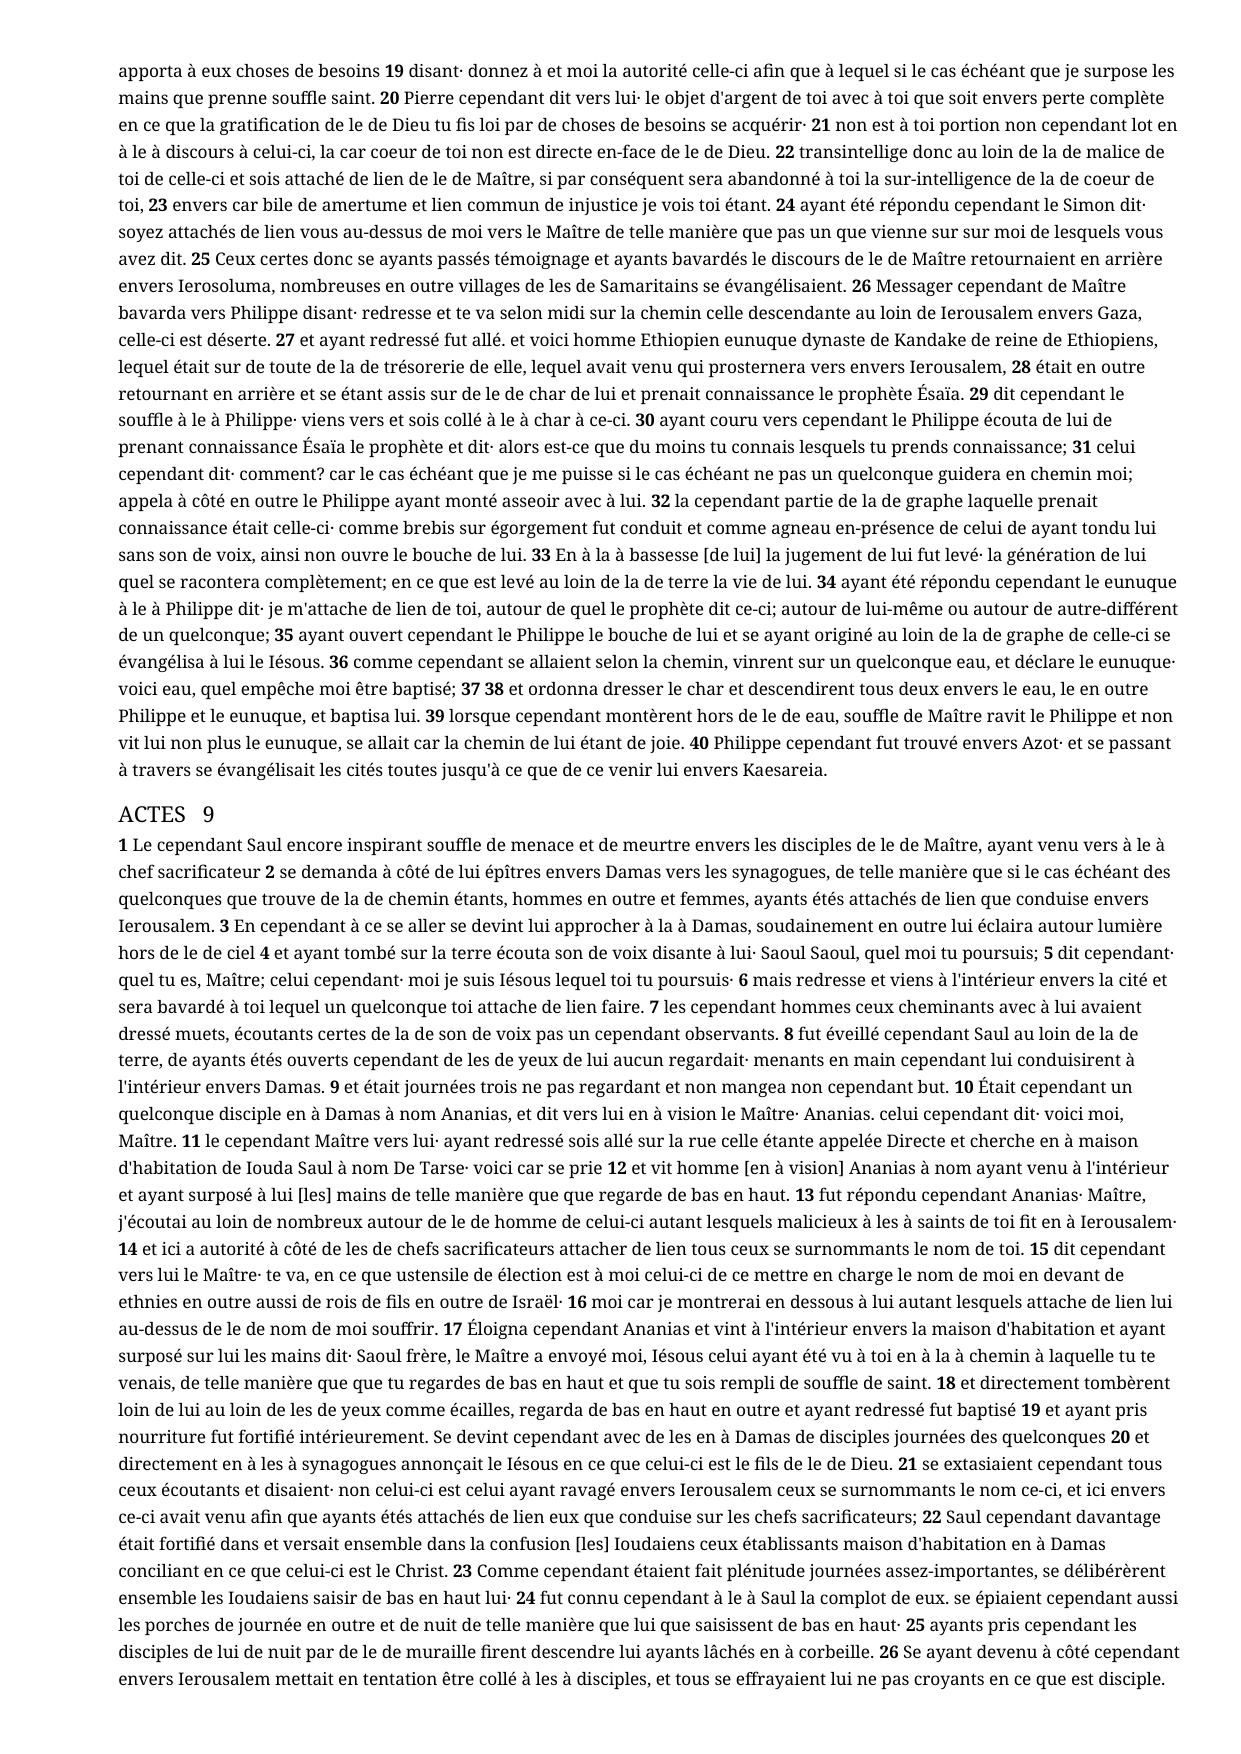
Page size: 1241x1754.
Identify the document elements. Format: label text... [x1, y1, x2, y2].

text ACTES 9 [118, 799, 1181, 829]
text apporta à eux choses de besoins 19 disant· donnez à et moi la autorité celle-ci afin que à lequel si le cas échéant que je surpose les mains que prenne souffle saint. 20 Pierre cependant dit vers lui· le objet d'argent de toi avec à toi que soit envers perte complète en ce que la gratification de le de Dieu tu fis loi par de choses de besoins se acquérir· 21 non est à toi portion non cependant lot en à le à discours à celui-ci, la car coeur de toi non est directe en-face de le de Dieu. 22 transintellige donc au loin de la de malice de toi de celle-ci et sois attaché de lien de le de Maître, si par conséquent sera abandonné à toi la sur-intelligence de la de coeur de toi, 23 envers car bile de amertume et lien commun de injustice je vois toi étant. 24 ayant été répondu cependant le Simon dit· soyez attachés de lien vous au-dessus de moi vers le Maître de telle manière que pas un que vienne sur sur moi de lesquels vous avez dit. 25 Ceux certes donc se ayants passés témoignage et ayants bavardés le discours de le de Maître retournaient en arrière envers Ierosoluma, nombreuses en outre villages de les de Samaritains se évangélisaient. 26 Messager cependant de Maître bavarda vers Philippe disant· redresse et te va selon midi sur la chemin celle descendante au loin de Ierousalem envers Gaza, celle-ci est déserte. 27 et ayant redressé fut allé. et voici homme Ethiopien eunuque dynaste de Kandake de reine de Ethiopiens, lequel était sur de toute de la de trésorerie de elle, lequel avait venu qui prosternera vers envers Ierousalem, 28 était en outre retournant en arrière et se étant assis sur de le de char de lui et prenait connaissance le prophète Ésaïa. 29 dit cependant le souffle à le à Philippe· viens vers et sois collé à le à char à ce-ci. 30 ayant couru vers cependant le Philippe écouta de lui de prenant connaissance Ésaïa le prophète et dit· alors est-ce que du moins tu connais lesquels tu prends connaissance; 31 celui cependant dit· comment? car le cas échéant que je me puisse si le cas échéant ne pas un quelconque guidera en chemin moi; appela à côté en outre le Philippe ayant monté asseoir avec à lui. 32 la cependant partie de la de graphe laquelle prenait connaissance était celle-ci· comme brebis sur égorgement fut conduit et comme agneau en-présence de celui de ayant tondu lui sans son de voix, ainsi non ouvre le bouche de lui. 33 En à la à bassesse [de lui] la jugement de lui fut levé· la génération de lui quel se racontera complètement; en ce que est levé au loin de la de terre la vie de lui. 34 ayant été répondu cependant le eunuque à le à Philippe dit· je m'attache de lien de toi, autour de quel le prophète dit ce-ci; autour de lui-même ou autour de autre-différent de un quelconque; 35 ayant ouvert cependant le Philippe le bouche de lui et se ayant originé au loin de la de graphe de celle-ci se évangélisa à lui le Iésous. 36 comme cependant se allaient selon la chemin, vinrent sur un quelconque eau, et déclare le eunuque· voici eau, quel empêche moi être baptisé; 37 38 et ordonna dresser le char et descendirent tous deux envers le eau, le en outre Philippe et le eunuque, et baptisa lui. 39 lorsque cependant montèrent hors de le de eau, souffle de Maître ravit le Philippe et non vit lui non plus le eunuque, se allait car la chemin de lui étant de joie. 40 Philippe cependant fut trouvé envers Azot· et se passant à travers se évangélisait les cités toutes jusqu'à ce que de ce venir lui envers Kaesareia. [118, 59, 1181, 781]
text 1 Le cependant Saul encore inspirant souffle de menace et de meurtre envers les disciples de le de Maître, ayant venu vers à le à chef sacrificateur 2 se demanda à côté de lui épîtres envers Damas vers les synagogues, de telle manière que si le cas échéant des quelconques que trouve de la de chemin étants, hommes en outre et femmes, ayants étés attachés de lien que conduise envers Ierousalem. 3 En cependant à ce se aller se devint lui approcher à la à Damas, soudainement en outre lui éclaira autour lumière hors de le de ciel 4 et ayant tombé sur la terre écouta son de voix disante à lui· Saoul Saoul, quel moi tu poursuis; 5 dit cependant· quel tu es, Maître; celui cependant· moi je suis Iésous lequel toi tu poursuis· 6 mais redresse et viens à l'intérieur envers la cité et sera bavardé à toi lequel un quelconque toi attache de lien faire. 7 les cependant hommes ceux cheminants avec à lui avaient dressé muets, écoutants certes de la de son de voix pas un cependant observants. 8 fut éveillé cependant Saul au loin de la de terre, de ayants étés ouverts cependant de les de yeux de lui aucun regardait· menants en main cependant lui conduisirent à l'intérieur envers Damas. 9 et était journées trois ne pas regardant et non mangea non cependant but. 10 Était cependant un quelconque disciple en à Damas à nom Ananias, et dit vers lui en à vision le Maître· Ananias. celui cependant dit· voici moi, Maître. 11 le cependant Maître vers lui· ayant redressé sois allé sur la rue celle étante appelée Directe et cherche en à maison d'habitation de Iouda Saul à nom De Tarse· voici car se prie 12 et vit homme [en à vision] Ananias à nom ayant venu à l'intérieur et ayant surposé à lui [les] mains de telle manière que que regarde de bas en haut. 13 fut répondu cependant Ananias· Maître, j'écoutai au loin de nombreux autour de le de homme de celui-ci autant lesquels malicieux à les à saints de toi fit en à Ierousalem· 14 et ici a autorité à côté de les de chefs sacrificateurs attacher de lien tous ceux se surnommants le nom de toi. 15 dit cependant vers lui le Maître· te va, en ce que ustensile de élection est à moi celui-ci de ce mettre en charge le nom de moi en devant de ethnies en outre aussi de rois de fils en outre de Israël· 16 moi car je montrerai en dessous à lui autant lesquels attache de lien lui au-dessus de le de nom de moi souffrir. 17 Éloigna cependant Ananias et vint à l'intérieur envers la maison d'habitation et ayant surposé sur lui les mains dit· Saoul frère, le Maître a envoyé moi, Iésous celui ayant été vu à toi en à la à chemin à laquelle tu te venais, de telle manière que que tu regardes de bas en haut et que tu sois rempli de souffle de saint. 18 et directement tombèrent loin de lui au loin de les de yeux comme écailles, regarda de bas en haut en outre et ayant redressé fut baptisé 19 et ayant pris nourriture fut fortifié intérieurement. Se devint cependant avec de les en à Damas de disciples journées des quelconques 20 et directement en à les à synagogues annonçait le Iésous en ce que celui-ci est le fils de le de Dieu. 21 se extasiaient cependant tous ceux écoutants et disaient· non celui-ci est celui ayant ravagé envers Ierousalem ceux se surnommants le nom ce-ci, et ici envers ce-ci avait venu afin que ayants étés attachés de lien eux que conduise sur les chefs sacrificateurs; 22 Saul cependant davantage était fortifié dans et versait ensemble dans la confusion [les] Ioudaiens ceux établissants maison d'habitation en à Damas conciliant en ce que celui-ci est le Christ. 23 Comme cependant étaient fait plénitude journées assez-importantes, se délibérèrent ensemble les Ioudaiens saisir de bas en haut lui· 24 fut connu cependant à le à Saul la complot de eux. se épiaient cependant aussi les porches de journée en outre et de nuit de telle manière que lui que saisissent de bas en haut· 25 ayants pris cependant les disciples de lui de nuit par de le de muraille firent descendre lui ayants lâchés en à corbeille. 26 Se ayant devenu à côté cependant envers Ierousalem mettait en tentation être collé à les à disciples, et tous se effrayaient lui ne pas croyants en ce que est disciple. [118, 833, 1181, 1690]
